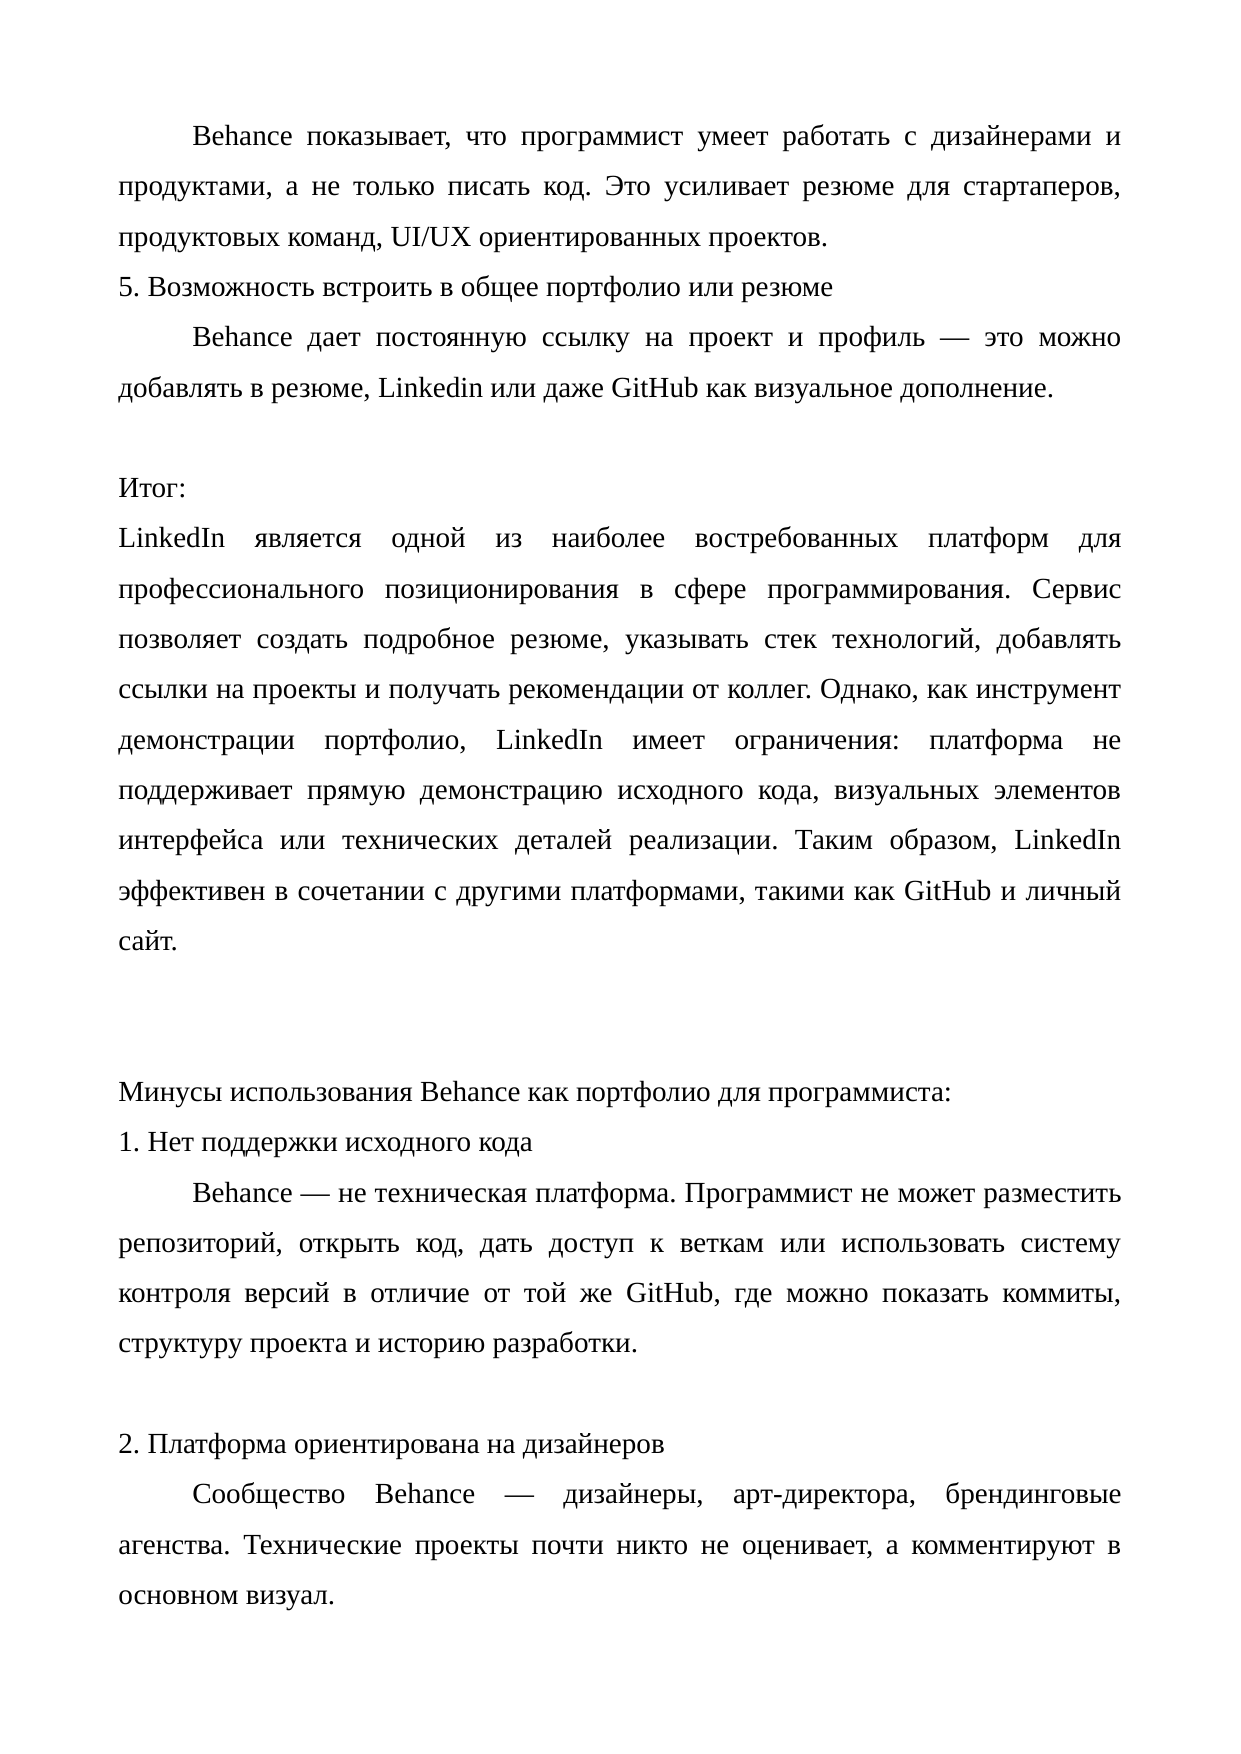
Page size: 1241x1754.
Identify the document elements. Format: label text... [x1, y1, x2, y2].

text Behance показывает, что программист умеет работать с дизайнерами и продуктами, а не только писать код. Это усиливает резюме для стартаперов, продуктовых команд, UI/UX ориентированных проектов. [118, 118, 1122, 252]
text Behance — не техническая платформа. Программист не может разместить репозиторий, открыть код, дать доступ к веткам или использовать систему контроля версий в отличие от той же GitHub, где можно показать коммиты, структуру проекта и историю разработки. [118, 1175, 1122, 1359]
text Минусы использования Behance как портфолио для программиста: [118, 1074, 1122, 1108]
text LinkedIn является одной из наиболее востребованных платформ для профессионального позиционирования в сфере программирования. Сервис позволяет создать подробное резюме, указывать стек технологий, добавлять ссылки на проекты и получать рекомендации от коллег. Однако, как инструмент демонстрации портфолио, LinkedIn имеет ограничения: платформа не поддерживает прямую демонстрацию исходного кода, визуальных элементов интерфейса или технических деталей реализации. Таким образом, LinkedIn эффективен в сочетании с другими платформами, такими как GitHub и личный сайт. [118, 521, 1122, 957]
text Итог: [118, 470, 1122, 504]
text Behance дает постоянную ссылку на проект и профиль — это можно добавлять в резюме, Linkedin или даже GitHub как визуальное дополнение. [118, 319, 1122, 403]
text 2. Платформа ориентирована на дизайнеров [118, 1426, 1122, 1460]
text 1. Нет поддержки исходного кода [118, 1124, 1122, 1158]
text 5. Возможность встроить в общее портфолио или резюме [118, 269, 1122, 303]
text Сообщество Behance — дизайнеры, арт-директора, брендинговые агенства. Технические проекты почти никто не оценивает, а комментируют в основном визуал. [118, 1477, 1122, 1611]
